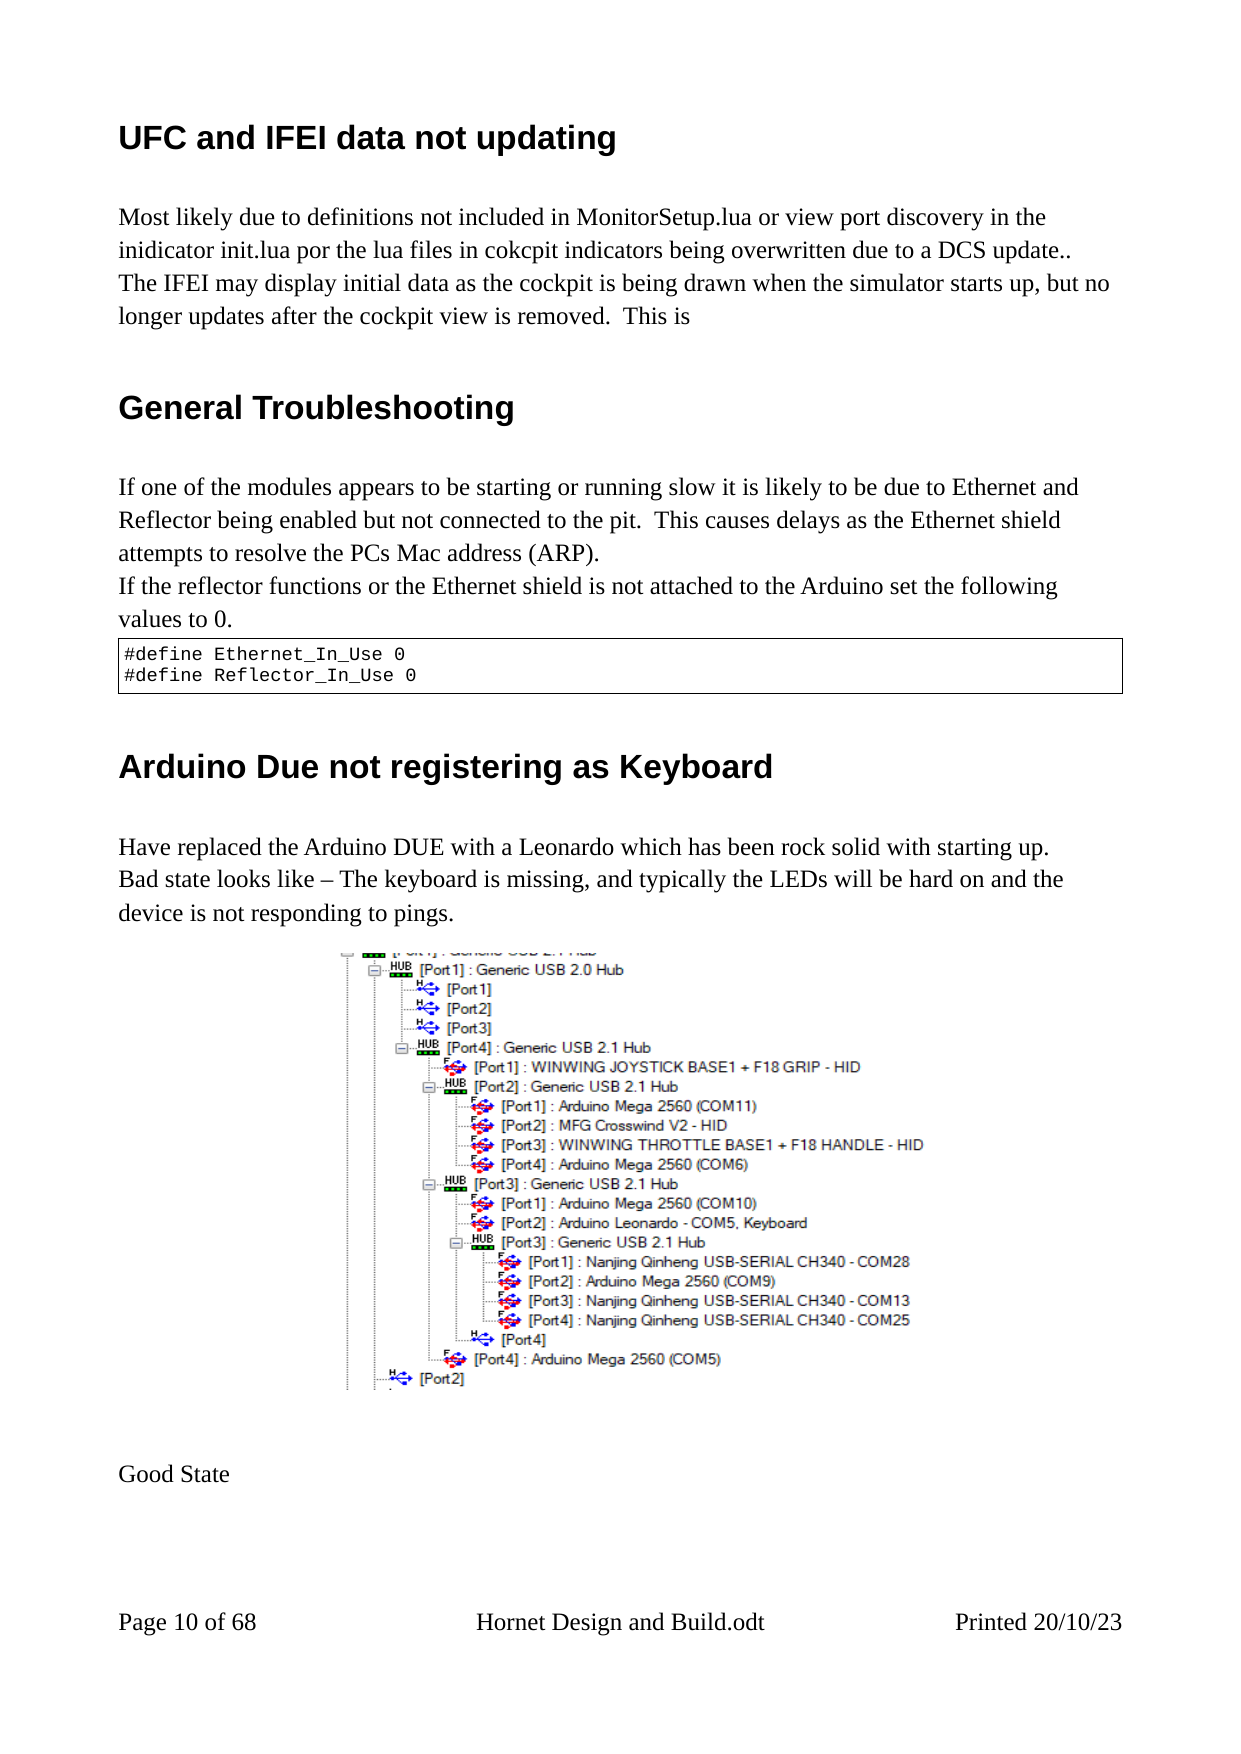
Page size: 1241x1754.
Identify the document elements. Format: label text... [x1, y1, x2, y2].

subtitle Arduino Due not registering as Keyboard [118, 747, 1122, 786]
text If the reflector functions or the Ethernet shield is not attached to the Arduino set the following values to 0. [118, 571, 1122, 633]
text Bad state looks like – The keyboard is missing, and typically the LEDs will be hard on and the device is not responding to pings. [118, 864, 1122, 926]
text Have replaced the Arduino DUE with a Leonardo which has been rock solid with starting up. [118, 832, 1122, 860]
text Most likely due to definitions not included in MonitorSetup.lua or view port discovery in the inidicator init.lua por the lua files in cokcpit indicators being overwritten due to a DCS update.. The IFEI may display initial data as the cockpit is being drawn when the simulator starts up, but no longer updates after the cockpit view is removed. This is [118, 202, 1122, 330]
table_header #define Ethernet_In_Use 0 #define Reflector_In_Use 0 [119, 639, 1122, 692]
picture [311, 953, 986, 1390]
text If one of the modules appears to be starting or running slow it is likely to be due to Ethernet and Reflector being enabled but not connected to the pit. This causes delays as the Ethernet shield attempts to resolve the PCs Mac address (ARP). [118, 472, 1122, 567]
subtitle General Troubleshooting [118, 388, 1122, 427]
text Good State [118, 1459, 1122, 1488]
subtitle UFC and IFEI data not updating [118, 118, 1122, 157]
